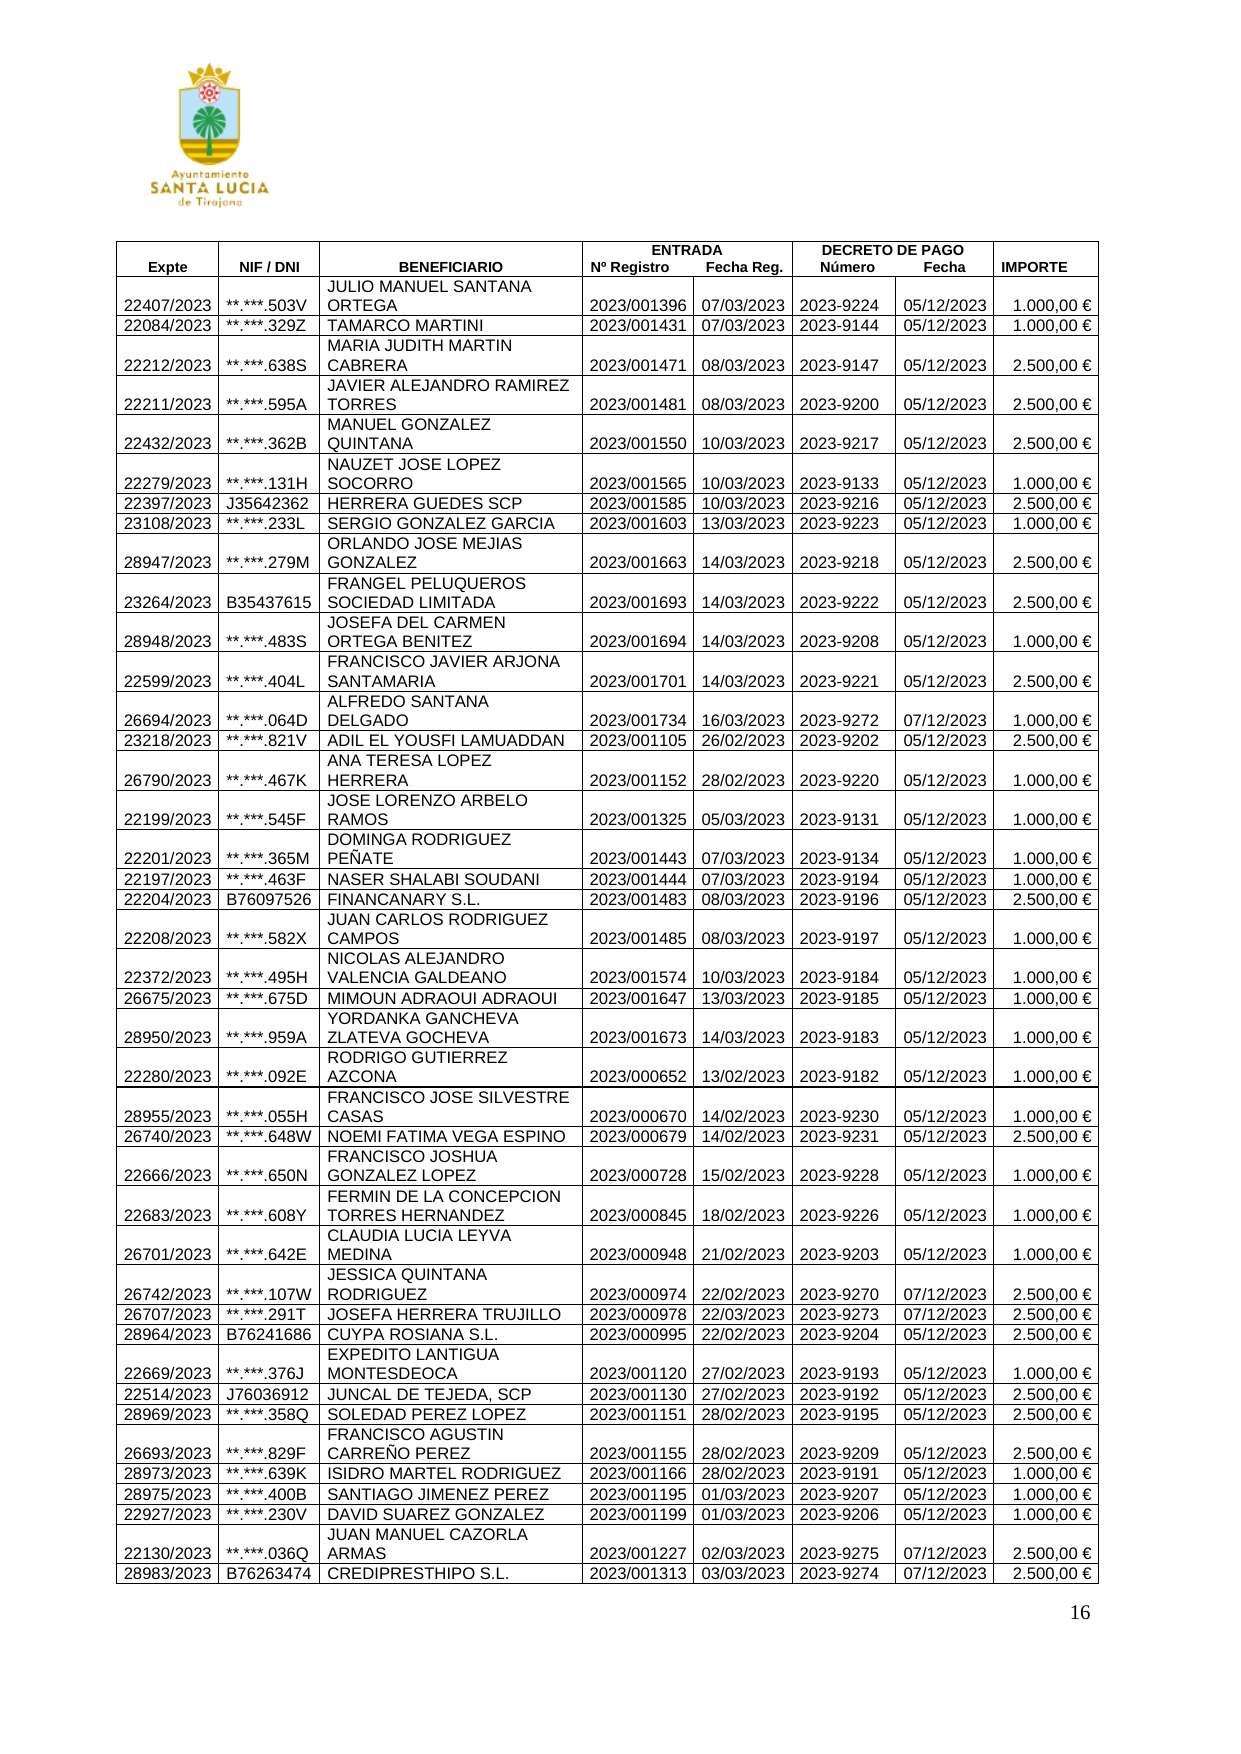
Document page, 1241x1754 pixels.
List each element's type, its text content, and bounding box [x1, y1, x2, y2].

table_cell 2023/001471 [583, 336, 693, 374]
table_cell JESSICA QUINTANA RODRIGUEZ [320, 1265, 582, 1303]
table_cell 1.000,00 € [994, 1484, 1098, 1503]
table_cell JOSEFA DEL CARMEN ORTEGA BENITEZ [320, 613, 582, 651]
table_cell 22/02/2023 [694, 1325, 792, 1344]
table_cell **.***.036Q [219, 1525, 319, 1563]
table_cell 2023-9209 [793, 1425, 895, 1463]
table_cell 1.000,00 € [994, 949, 1098, 987]
table_cell RODRIGO GUTIERREZ AZCONA [320, 1048, 582, 1086]
table_cell **.***.642E [219, 1226, 319, 1264]
table_cell MARIA JUDITH MARTIN CABRERA [320, 336, 582, 374]
table_cell 08/03/2023 [694, 910, 792, 948]
table_cell MIMOUN ADRAOUI ADRAOUI [320, 989, 582, 1008]
table_cell 1.000,00 € [994, 1009, 1098, 1047]
table_cell 2023-9221 [793, 652, 895, 691]
table_cell NASER SHALABI SOUDANI [320, 869, 582, 888]
table_cell **.***.959A [219, 1009, 319, 1047]
table_cell 1.000,00 € [994, 1226, 1098, 1264]
table_cell 22280/2023 [117, 1048, 218, 1086]
table_cell 2.500,00 € [994, 652, 1098, 691]
table_cell 23108/2023 [117, 514, 218, 533]
table_cell 28964/2023 [117, 1325, 218, 1344]
table_cell 15/02/2023 [694, 1147, 792, 1185]
table_cell 2023/001166 [583, 1464, 693, 1483]
table_cell 2023/001120 [583, 1345, 693, 1383]
table_cell 1.000,00 € [994, 1464, 1098, 1483]
table_cell 1.000,00 € [994, 454, 1098, 493]
table_cell 2023/001673 [583, 1009, 693, 1047]
table_cell 22130/2023 [117, 1525, 218, 1563]
table_cell 22666/2023 [117, 1147, 218, 1185]
table_cell 2023/001574 [583, 949, 693, 987]
table_cell **.***.545F [219, 791, 319, 829]
table_cell **.***.595A [219, 376, 319, 414]
table_cell 2023-9196 [793, 890, 895, 909]
table_cell 05/12/2023 [896, 514, 993, 533]
table_cell **.***.638S [219, 336, 319, 374]
table_cell 05/12/2023 [896, 454, 993, 493]
table_cell 2023/001227 [583, 1525, 693, 1563]
table_cell 2023-9203 [793, 1226, 895, 1264]
table_cell 2023-9200 [793, 376, 895, 414]
table_cell FINANCANARY S.L. [320, 890, 582, 909]
table_cell 08/03/2023 [694, 336, 792, 374]
table_cell **.***.064D [219, 692, 319, 730]
table_cell 1.000,00 € [994, 869, 1098, 888]
table_cell **.***.230V [219, 1505, 319, 1524]
table_cell 05/12/2023 [896, 1484, 993, 1503]
table_cell 1.000,00 € [994, 1147, 1098, 1185]
table_cell 1.000,00 € [994, 751, 1098, 789]
table_cell 2023/000728 [583, 1147, 693, 1185]
table_cell 2.500,00 € [994, 494, 1098, 513]
table_cell 28975/2023 [117, 1484, 218, 1503]
table_cell 28/02/2023 [694, 1425, 792, 1463]
table_cell 14/03/2023 [694, 574, 792, 612]
table_cell 2023-9220 [793, 751, 895, 789]
table_cell 22/02/2023 [694, 1265, 792, 1303]
table_cell 05/12/2023 [896, 613, 993, 651]
table_cell 22927/2023 [117, 1505, 218, 1524]
table_cell 2023/001155 [583, 1425, 693, 1463]
table_cell 26694/2023 [117, 692, 218, 730]
table_cell **.***.400B [219, 1484, 319, 1503]
table_cell 05/12/2023 [896, 316, 993, 335]
table_cell 2023/001443 [583, 830, 693, 868]
table_cell 2.500,00 € [994, 890, 1098, 909]
table_cell 2023/001483 [583, 890, 693, 909]
table_cell 1.000,00 € [994, 1505, 1098, 1524]
table_cell 05/12/2023 [896, 277, 993, 315]
table_cell 2023-9218 [793, 534, 895, 572]
table_cell 05/12/2023 [896, 1384, 993, 1403]
table_cell 28/02/2023 [694, 1405, 792, 1424]
table_cell 02/03/2023 [694, 1525, 792, 1563]
table_cell 1.000,00 € [994, 1345, 1098, 1383]
table_cell 05/12/2023 [896, 1226, 993, 1264]
table_cell EXPEDITO LANTIGUA MONTESDEOCA [320, 1345, 582, 1383]
table_cell CLAUDIA LUCIA LEYVA MEDINA [320, 1226, 582, 1264]
table_cell 2023/001105 [583, 731, 693, 750]
table_cell JOSEFA HERRERA TRUJILLO [320, 1305, 582, 1324]
table_cell 2023/000974 [583, 1265, 693, 1303]
table_cell 10/03/2023 [694, 949, 792, 987]
table_cell 05/12/2023 [896, 869, 993, 888]
table_cell 13/02/2023 [694, 1048, 792, 1086]
table_cell B76097526 [219, 890, 319, 909]
table_cell 2023/000978 [583, 1305, 693, 1324]
table_cell 22197/2023 [117, 869, 218, 888]
table_cell JAVIER ALEJANDRO RAMIREZ TORRES [320, 376, 582, 414]
table_cell 2023-9217 [793, 415, 895, 453]
table_cell 1.000,00 € [994, 1088, 1098, 1126]
table_cell 14/03/2023 [694, 534, 792, 572]
table_cell **.***.582X [219, 910, 319, 948]
table_cell 2023/001693 [583, 574, 693, 612]
table_cell 2.500,00 € [994, 376, 1098, 414]
table_cell 1.000,00 € [994, 514, 1098, 533]
table_cell 2.500,00 € [994, 1325, 1098, 1344]
table_cell B76263474 [219, 1564, 319, 1583]
table_cell 07/03/2023 [694, 316, 792, 335]
table_cell MANUEL GONZALEZ QUINTANA [320, 415, 582, 453]
table_cell 07/03/2023 [694, 869, 792, 888]
picture [118, 44, 298, 227]
table_cell 2023-9275 [793, 1525, 895, 1563]
table_cell NOEMI FATIMA VEGA ESPINO [320, 1127, 582, 1146]
table_cell 22208/2023 [117, 910, 218, 948]
table_cell 05/12/2023 [896, 1048, 993, 1086]
table_cell 05/12/2023 [896, 1009, 993, 1047]
table_cell 05/12/2023 [896, 534, 993, 572]
table_cell **.***.675D [219, 989, 319, 1008]
table_cell 1.000,00 € [994, 989, 1098, 1008]
table_cell 28955/2023 [117, 1088, 218, 1126]
table_cell **.***.279M [219, 534, 319, 572]
table_cell 28948/2023 [117, 613, 218, 651]
table_cell 26675/2023 [117, 989, 218, 1008]
table_cell 05/12/2023 [896, 376, 993, 414]
table_cell 2023-9208 [793, 613, 895, 651]
table_cell 1.000,00 € [994, 277, 1098, 315]
table_cell 2023/001485 [583, 910, 693, 948]
table_cell 2023/001694 [583, 613, 693, 651]
table_cell 1.000,00 € [994, 613, 1098, 651]
table_cell **.***.463F [219, 869, 319, 888]
table_cell 05/12/2023 [896, 574, 993, 612]
table_cell 2023-9228 [793, 1147, 895, 1185]
table_cell 22683/2023 [117, 1186, 218, 1225]
table_cell 22279/2023 [117, 454, 218, 493]
table_cell FRANCISCO JOSE SILVESTRE CASAS [320, 1088, 582, 1126]
table_cell **.***.055H [219, 1088, 319, 1126]
table_cell 05/12/2023 [896, 336, 993, 374]
table_cell 26693/2023 [117, 1425, 218, 1463]
table_cell 2023-9273 [793, 1305, 895, 1324]
table_cell 2.500,00 € [994, 1525, 1098, 1563]
table_cell 2023/001199 [583, 1505, 693, 1524]
table_cell 2.500,00 € [994, 731, 1098, 750]
table_cell JOSE LORENZO ARBELO RAMOS [320, 791, 582, 829]
table_cell 2.500,00 € [994, 415, 1098, 453]
table_cell 14/02/2023 [694, 1088, 792, 1126]
table_cell 05/12/2023 [896, 1425, 993, 1463]
table_cell 1.000,00 € [994, 910, 1098, 948]
table_cell 2023/001325 [583, 791, 693, 829]
table_cell 2.500,00 € [994, 1384, 1098, 1403]
table_cell 22199/2023 [117, 791, 218, 829]
table_cell 2023-9224 [793, 277, 895, 315]
table_cell **.***.329Z [219, 316, 319, 335]
table_cell **.***.608Y [219, 1186, 319, 1225]
table_cell 07/12/2023 [896, 692, 993, 730]
table_cell **.***.131H [219, 454, 319, 493]
table_cell 2023-9134 [793, 830, 895, 868]
table_cell 2023/000652 [583, 1048, 693, 1086]
table_cell 28973/2023 [117, 1464, 218, 1483]
table_cell 28/02/2023 [694, 1464, 792, 1483]
table_cell 2023-9191 [793, 1464, 895, 1483]
table_cell 2.500,00 € [994, 534, 1098, 572]
table_cell **.***.365M [219, 830, 319, 868]
table_cell 2023/000995 [583, 1325, 693, 1344]
table_cell 2023-9131 [793, 791, 895, 829]
table_cell 10/03/2023 [694, 494, 792, 513]
table_cell 2023-9274 [793, 1564, 895, 1583]
table_cell 23264/2023 [117, 574, 218, 612]
table_cell 1.000,00 € [994, 830, 1098, 868]
table_cell **.***.467K [219, 751, 319, 789]
table_cell 2023-9194 [793, 869, 895, 888]
table_cell 10/03/2023 [694, 415, 792, 453]
table_cell FRANGEL PELUQUEROS SOCIEDAD LIMITADA [320, 574, 582, 612]
table_cell 22/03/2023 [694, 1305, 792, 1324]
table_cell 2023/001431 [583, 316, 693, 335]
table_cell 26740/2023 [117, 1127, 218, 1146]
table_cell 05/12/2023 [896, 1505, 993, 1524]
table_cell 05/12/2023 [896, 731, 993, 750]
table_cell 28950/2023 [117, 1009, 218, 1047]
table_cell 22201/2023 [117, 830, 218, 868]
table_cell NAUZET JOSE LOPEZ SOCORRO [320, 454, 582, 493]
table_cell 2023-9185 [793, 989, 895, 1008]
table_cell 2023-9193 [793, 1345, 895, 1383]
table_cell **.***.829F [219, 1425, 319, 1463]
table_cell ANA TERESA LOPEZ HERRERA [320, 751, 582, 789]
table_cell **.***.404L [219, 652, 319, 691]
table_cell 2.500,00 € [994, 574, 1098, 612]
table_cell 22669/2023 [117, 1345, 218, 1383]
table_cell 2023-9183 [793, 1009, 895, 1047]
table_cell CUYPA ROSIANA S.L. [320, 1325, 582, 1344]
table_cell 2.500,00 € [994, 336, 1098, 374]
table_cell 22211/2023 [117, 376, 218, 414]
table_cell 2023/001734 [583, 692, 693, 730]
table_cell **.***.092E [219, 1048, 319, 1086]
table_cell 2023/000845 [583, 1186, 693, 1225]
table_header DECRETO DE PAGO Número Fecha [793, 242, 993, 276]
table_cell **.***.358Q [219, 1405, 319, 1424]
table_cell 26742/2023 [117, 1265, 218, 1303]
table_cell 2023-9216 [793, 494, 895, 513]
table_cell 2023/001313 [583, 1564, 693, 1583]
table_cell 05/12/2023 [896, 751, 993, 789]
table_cell 05/12/2023 [896, 1464, 993, 1483]
table_cell 2023/000670 [583, 1088, 693, 1126]
table_cell 2.500,00 € [994, 1425, 1098, 1463]
table_cell 18/02/2023 [694, 1186, 792, 1225]
table_cell **.***.107W [219, 1265, 319, 1303]
table_cell **.***.483S [219, 613, 319, 651]
table_cell 05/12/2023 [896, 989, 993, 1008]
table_cell ISIDRO MARTEL RODRIGUEZ [320, 1464, 582, 1483]
table_cell 22514/2023 [117, 1384, 218, 1403]
table_cell 28/02/2023 [694, 751, 792, 789]
table_cell 05/12/2023 [896, 1127, 993, 1146]
table_cell 05/12/2023 [896, 1345, 993, 1383]
table_cell HERRERA GUEDES SCP [320, 494, 582, 513]
table_cell 2023/001701 [583, 652, 693, 691]
table_cell 2023/001195 [583, 1484, 693, 1503]
table_cell JULIO MANUEL SANTANA ORTEGA [320, 277, 582, 315]
table_cell 05/12/2023 [896, 1186, 993, 1225]
table_cell NICOLAS ALEJANDRO VALENCIA GALDEANO [320, 949, 582, 987]
table_cell 05/03/2023 [694, 791, 792, 829]
table_cell 22372/2023 [117, 949, 218, 987]
table_cell 07/12/2023 [896, 1265, 993, 1303]
table_cell 2023/001151 [583, 1405, 693, 1424]
table_cell 2023-9230 [793, 1088, 895, 1126]
table_cell **.***.362B [219, 415, 319, 453]
table_cell 13/03/2023 [694, 989, 792, 1008]
table_cell 2.500,00 € [994, 1127, 1098, 1146]
table_cell 08/03/2023 [694, 376, 792, 414]
table_cell 28947/2023 [117, 534, 218, 572]
table_cell 2023/001396 [583, 277, 693, 315]
table_cell 2023/001130 [583, 1384, 693, 1403]
table_cell 05/12/2023 [896, 830, 993, 868]
table_cell 05/12/2023 [896, 1405, 993, 1424]
table_cell FERMIN DE LA CONCEPCION TORRES HERNANDEZ [320, 1186, 582, 1225]
table_cell B35437615 [219, 574, 319, 612]
table_cell CREDIPRESTHIPO S.L. [320, 1564, 582, 1583]
table_cell 26/02/2023 [694, 731, 792, 750]
table_cell 1.000,00 € [994, 791, 1098, 829]
table_cell 2.500,00 € [994, 1265, 1098, 1303]
table_cell 07/12/2023 [896, 1305, 993, 1324]
table_cell **.***.376J [219, 1345, 319, 1383]
table_cell 13/03/2023 [694, 514, 792, 533]
table_cell 2023/001585 [583, 494, 693, 513]
table_cell 22084/2023 [117, 316, 218, 335]
table_cell 2023-9231 [793, 1127, 895, 1146]
table_cell 05/12/2023 [896, 652, 993, 691]
table_cell 1.000,00 € [994, 692, 1098, 730]
table_cell 22212/2023 [117, 336, 218, 374]
table_header NIF / DNI [219, 242, 319, 276]
table_cell 28983/2023 [117, 1564, 218, 1583]
table_cell **.***.495H [219, 949, 319, 987]
table_cell 14/03/2023 [694, 1009, 792, 1047]
table_cell DOMINGA RODRIGUEZ PEÑATE [320, 830, 582, 868]
table_cell JUAN MANUEL CAZORLA ARMAS [320, 1525, 582, 1563]
table_cell 2023-9195 [793, 1405, 895, 1424]
table_cell 22599/2023 [117, 652, 218, 691]
table_cell 27/02/2023 [694, 1345, 792, 1383]
table_cell 2023/001550 [583, 415, 693, 453]
table_cell ALFREDO SANTANA DELGADO [320, 692, 582, 730]
table_cell 22432/2023 [117, 415, 218, 453]
table_header IMPORTE [994, 242, 1098, 276]
table_cell 05/12/2023 [896, 1325, 993, 1344]
table_cell **.***.648W [219, 1127, 319, 1146]
table_cell 26707/2023 [117, 1305, 218, 1324]
table_cell 05/12/2023 [896, 494, 993, 513]
table_cell 2023-9226 [793, 1186, 895, 1225]
table_cell 2023-9197 [793, 910, 895, 948]
table_cell 01/03/2023 [694, 1505, 792, 1524]
table_cell 14/03/2023 [694, 613, 792, 651]
table_cell 2.500,00 € [994, 1564, 1098, 1583]
table_cell ADIL EL YOUSFI LAMUADDAN [320, 731, 582, 750]
table_cell SOLEDAD PEREZ LOPEZ [320, 1405, 582, 1424]
table_cell 2.500,00 € [994, 1405, 1098, 1424]
table_cell **.***.821V [219, 731, 319, 750]
table_cell FRANCISCO AGUSTIN CARREÑO PEREZ [320, 1425, 582, 1463]
table_cell 05/12/2023 [896, 910, 993, 948]
table_cell 2023/001444 [583, 869, 693, 888]
table_cell 05/12/2023 [896, 415, 993, 453]
table_cell 1.000,00 € [994, 316, 1098, 335]
table_cell 01/03/2023 [694, 1484, 792, 1503]
table_cell **.***.650N [219, 1147, 319, 1185]
table_cell 2023-9133 [793, 454, 895, 493]
table_cell 2023-9202 [793, 731, 895, 750]
table_cell ORLANDO JOSE MEJIAS GONZALEZ [320, 534, 582, 572]
table_cell SANTIAGO JIMENEZ PEREZ [320, 1484, 582, 1503]
table_cell 2023/001603 [583, 514, 693, 533]
table_cell 2023-9223 [793, 514, 895, 533]
table_cell 2023/000679 [583, 1127, 693, 1146]
table_cell 10/03/2023 [694, 454, 792, 493]
table_cell 27/02/2023 [694, 1384, 792, 1403]
table_cell 16/03/2023 [694, 692, 792, 730]
table_cell TAMARCO MARTINI [320, 316, 582, 335]
table_cell 2023/001152 [583, 751, 693, 789]
table_cell 05/12/2023 [896, 1147, 993, 1185]
table_header BENEFICIARIO [320, 242, 582, 276]
table_cell 07/03/2023 [694, 277, 792, 315]
table_cell 28969/2023 [117, 1405, 218, 1424]
table_cell **.***.233L [219, 514, 319, 533]
table_cell 2023-9206 [793, 1505, 895, 1524]
table_cell 2023-9192 [793, 1384, 895, 1403]
table_cell 08/03/2023 [694, 890, 792, 909]
table_cell **.***.639K [219, 1464, 319, 1483]
table_cell 2023-9144 [793, 316, 895, 335]
table_cell 05/12/2023 [896, 1088, 993, 1126]
table_cell B76241686 [219, 1325, 319, 1344]
table_cell 03/03/2023 [694, 1564, 792, 1583]
table_cell 14/03/2023 [694, 652, 792, 691]
table_cell **.***.291T [219, 1305, 319, 1324]
table_cell 2023-9207 [793, 1484, 895, 1503]
table_cell 14/02/2023 [694, 1127, 792, 1146]
table_cell JUNCAL DE TEJEDA, SCP [320, 1384, 582, 1403]
table_cell 2023/000948 [583, 1226, 693, 1264]
table_cell JUAN CARLOS RODRIGUEZ CAMPOS [320, 910, 582, 948]
table_cell 2023-9272 [793, 692, 895, 730]
table_cell J76036912 [219, 1384, 319, 1403]
table_cell 2023/001565 [583, 454, 693, 493]
table_cell 2023-9184 [793, 949, 895, 987]
table_cell J35642362 [219, 494, 319, 513]
table_cell 2023/001481 [583, 376, 693, 414]
table_cell 07/12/2023 [896, 1525, 993, 1563]
table_cell 22407/2023 [117, 277, 218, 315]
table_cell 2023-9147 [793, 336, 895, 374]
table_cell FRANCISCO JAVIER ARJONA SANTAMARIA [320, 652, 582, 691]
table_cell 05/12/2023 [896, 791, 993, 829]
table_cell **.***.503V [219, 277, 319, 315]
table_cell 1.000,00 € [994, 1186, 1098, 1225]
table_cell 26701/2023 [117, 1226, 218, 1264]
table_cell 2023-9182 [793, 1048, 895, 1086]
table_cell 2023/001663 [583, 534, 693, 572]
table_cell 2023/001647 [583, 989, 693, 1008]
table_cell 22204/2023 [117, 890, 218, 909]
table_cell 2023-9222 [793, 574, 895, 612]
table_cell 22397/2023 [117, 494, 218, 513]
table_cell 07/12/2023 [896, 1564, 993, 1583]
table_cell 1.000,00 € [994, 1048, 1098, 1086]
table_cell YORDANKA GANCHEVA ZLATEVA GOCHEVA [320, 1009, 582, 1047]
table_header Expte [117, 242, 218, 276]
table_cell FRANCISCO JOSHUA GONZALEZ LOPEZ [320, 1147, 582, 1185]
table_cell SERGIO GONZALEZ GARCIA [320, 514, 582, 533]
table_cell 26790/2023 [117, 751, 218, 789]
table_cell 2.500,00 € [994, 1305, 1098, 1324]
table_cell DAVID SUAREZ GONZALEZ [320, 1505, 582, 1524]
table_cell 23218/2023 [117, 731, 218, 750]
table_cell 2023-9204 [793, 1325, 895, 1344]
table_cell 2023-9270 [793, 1265, 895, 1303]
table_cell 07/03/2023 [694, 830, 792, 868]
table_cell 05/12/2023 [896, 890, 993, 909]
table_header ENTRADA Nº Registro Fecha Reg. [583, 242, 792, 276]
table_cell 21/02/2023 [694, 1226, 792, 1264]
table_cell 05/12/2023 [896, 949, 993, 987]
